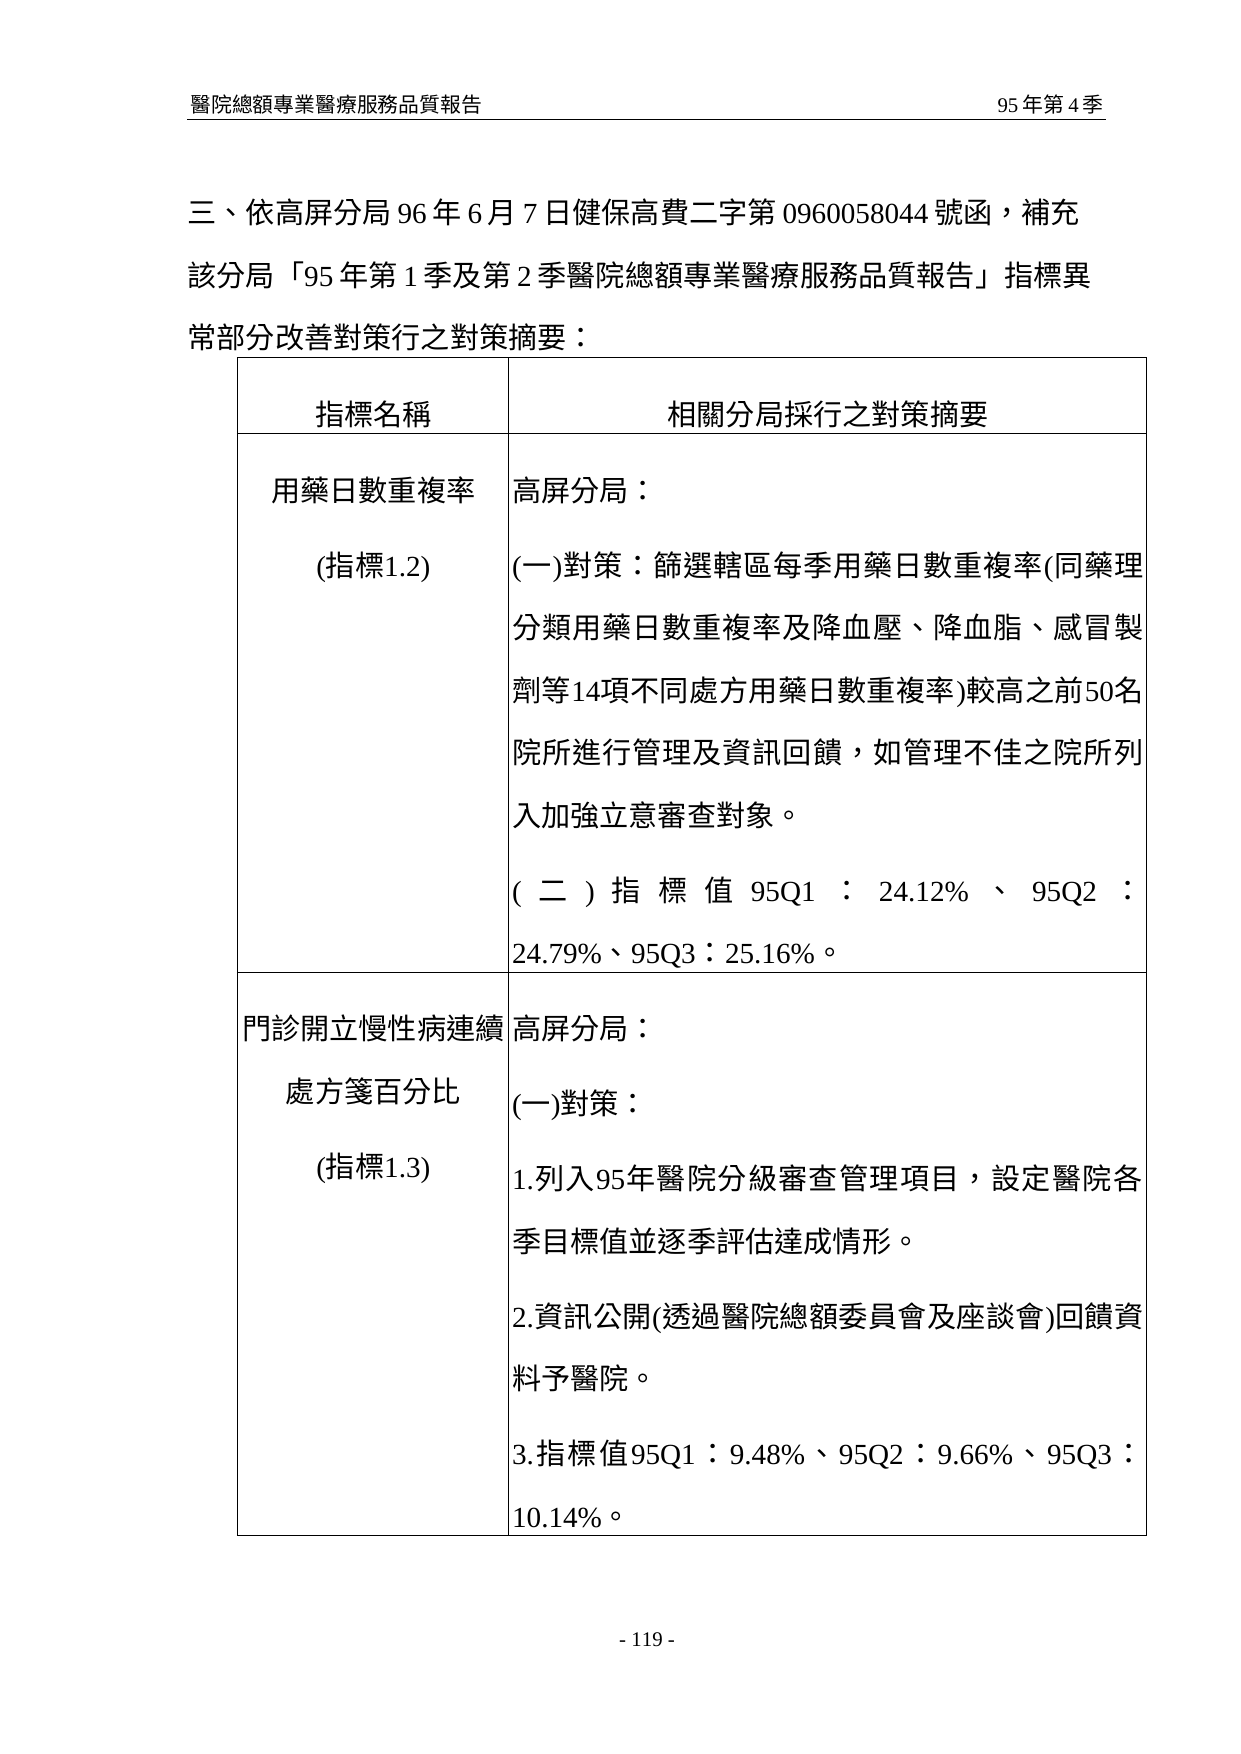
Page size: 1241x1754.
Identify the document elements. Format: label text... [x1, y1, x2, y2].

table_cell 用藥日數重複率 (指標1.2) [238, 434, 508, 972]
text 三、依高屏分局96年6月7日健保高費二字第0960058044號函，補充該分局「95年第1季及第2季醫院總額專業醫療服務品質報告」指標異常部分改善對策行之對策摘要： [187, 169, 1106, 357]
table_cell 門診開立慢性病連續處方箋百分比 (指標1.3) [238, 973, 508, 1535]
table_cell 高屏分局： (一)對策：篩選轄區每季用藥日數重複率(同藥理分類用藥日數重複率及降血壓、降血脂、感冒製劑等14項不同處方用藥日數重複率)較高之前50名院所進行管理及資訊回饋，如管理不佳之院所列入加強立意審查對象。 (二)指標值95Q1：24.12%、95Q2：24.79%、95Q3：25.16%。 [509, 434, 1146, 972]
table_cell 高屏分局： (一)對策： 1.列入95年醫院分級審查管理項目，設定醫院各季目標值並逐季評估達成情形。 2.資訊公開(透過醫院總額委員會及座談會)回饋資料予醫院。 3.指標值95Q1：9.48%、95Q2：9.66%、95Q3：10.14%。 [509, 973, 1146, 1535]
table_header 指標名稱 [238, 358, 508, 433]
table_header 相關分局採行之對策摘要 [509, 358, 1146, 433]
